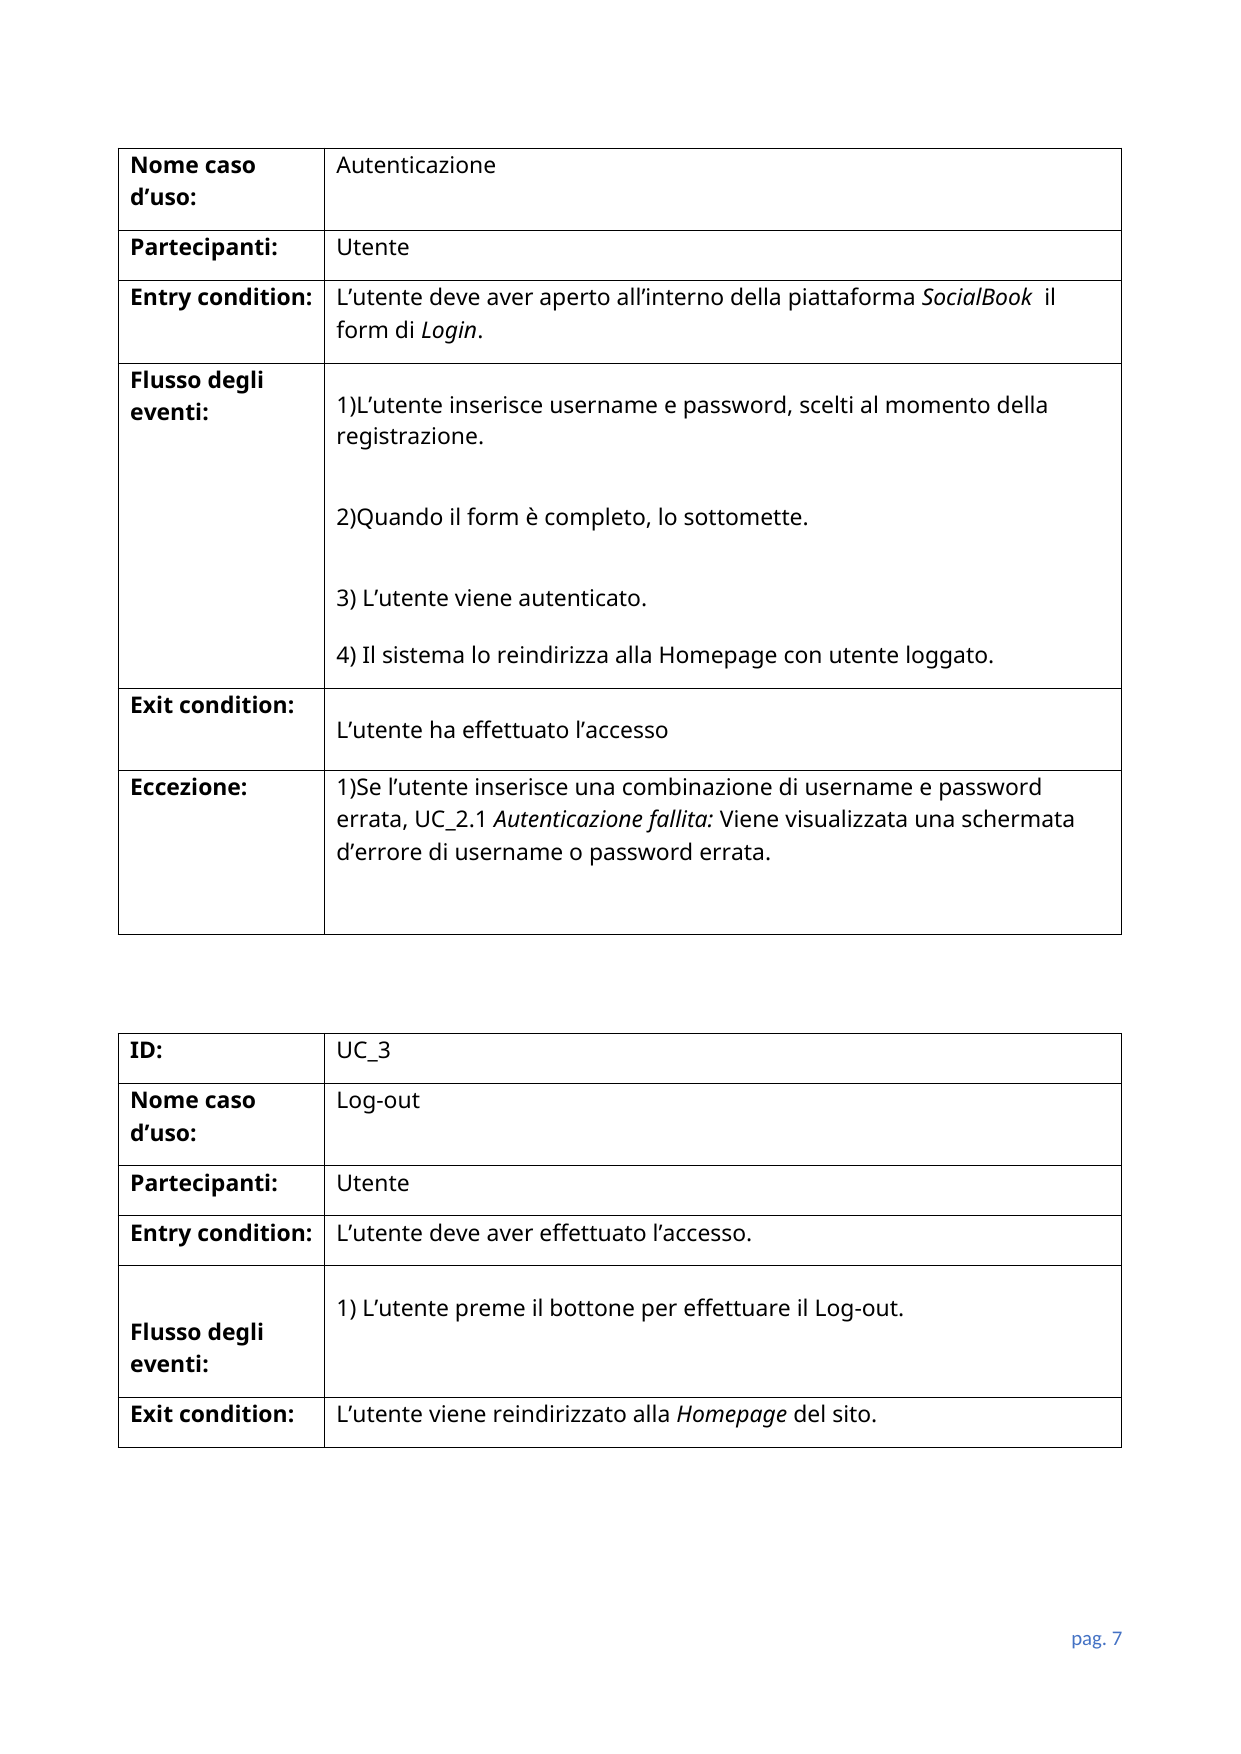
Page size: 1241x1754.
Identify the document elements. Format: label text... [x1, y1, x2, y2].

table_cell Entry condition: [119, 1216, 324, 1265]
table_cell L’utente deve aver aperto all’interno della piattaforma SocialBook il form di Login. [325, 281, 1121, 363]
table_cell Nome caso d’uso: [119, 1084, 324, 1165]
table_cell Entry condition: [119, 281, 324, 363]
table_cell Flusso degli eventi: [119, 1266, 324, 1397]
table_header UC_3 [325, 1034, 1121, 1083]
table_cell Partecipanti: [119, 1166, 324, 1215]
table_cell Flusso degli eventi: [119, 364, 324, 688]
table_cell 1) L’utente preme il bottone per effettuare il Log-out. [325, 1266, 1121, 1397]
table_cell Utente [325, 231, 1121, 280]
table_cell Utente [325, 1166, 1121, 1215]
table_cell L’utente deve aver effettuato l’accesso. [325, 1216, 1121, 1265]
table_cell Autenticazione [325, 149, 1121, 230]
table_cell Exit condition: [119, 1398, 324, 1447]
table_cell 1)Se l’utente inserisce una combinazione di username e password errata, UC_2.1 Autenticazione fallita: Viene visualizzata una schermata d’errore di username o password errata. [325, 771, 1121, 934]
table_cell Nome caso d’uso: [119, 149, 324, 230]
table_cell Partecipanti: [119, 231, 324, 280]
table_cell L’utente viene reindirizzato alla Homepage del sito. [325, 1398, 1121, 1447]
table_cell Log-out [325, 1084, 1121, 1165]
table_cell L’utente ha effettuato l’accesso [325, 689, 1121, 770]
table_cell Eccezione: [119, 771, 324, 934]
table_cell Exit condition: [119, 689, 324, 770]
table_cell 1)L’utente inserisce username e password, scelti al momento della registrazione. 2)Quando il form è completo, lo sottomette. 3) L’utente viene autenticato. 4) Il sistema lo reindirizza alla Homepage con utente loggato. [325, 364, 1121, 688]
table_header ID: [119, 1034, 324, 1083]
